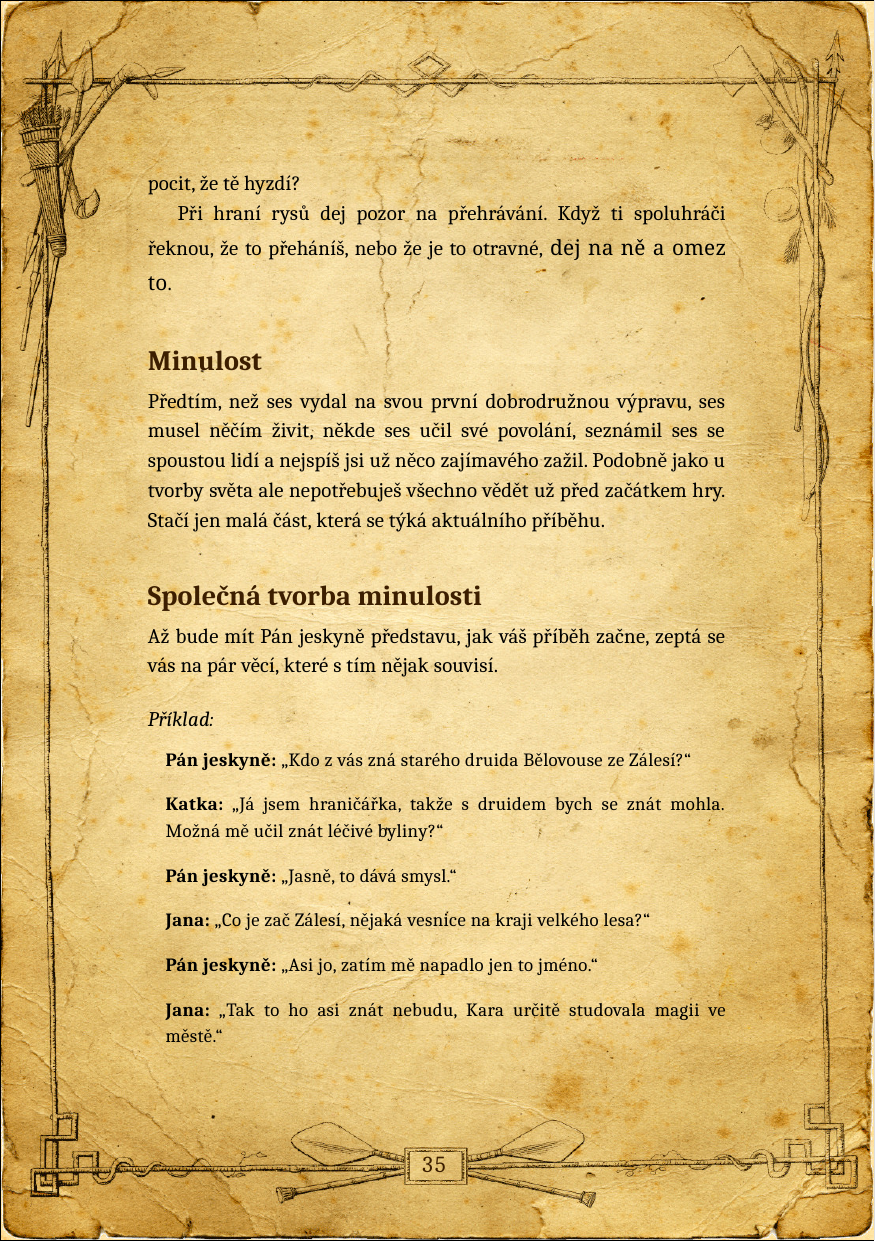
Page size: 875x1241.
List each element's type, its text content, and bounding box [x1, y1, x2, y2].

text Až bude mít Pán jeskyně představu, jak váš příběh začne, zeptá se vás na pár věcí, které s tím nějak souvisí. [148, 624, 726, 678]
text Katka: „Já jsem hraničářka, takže s druidem bych se znát mohla. Možná mě učil znát léčivé byliny?“ [165, 794, 726, 842]
text Jana: „Tak to ho asi znát nebudu, Kara určitě studovala magii ve městě.“ [165, 999, 726, 1048]
text Jana: „Co je zač Zálesí, nějaká vesnice na kraji velkého lesa?“ [165, 910, 726, 932]
text Pán jeskyně: „Asi jo, zatím mě napadlo jen to jméno.“ [165, 954, 726, 976]
text Pán jeskyně: „Kdo z vás zná starého druida Bělovouse ze Zálesí?“ [165, 749, 726, 771]
picture [1, 1, 874, 1240]
subtitle Minulost [148, 345, 726, 377]
subtitle Společná tvorba minulosti [148, 580, 726, 612]
text pocit, že tě hyzdí? Při hraní rysů dej pozor na přehrávání. Když ti spoluhráči řeknou, že to přeháníš, nebo že je to otravné, dej na ně a omez to. [148, 172, 726, 297]
text Pán jeskyně: „Jasně, to dává smysl.“ [165, 865, 726, 887]
text Příklad: [148, 708, 726, 732]
text Předtím, než ses vydal na svou první dobrodružnou výpravu, ses musel něčím živit, někde ses učil své povolání, seznámil ses se spoustou lidí a nejspíš jsi už něco zajímavého zažil. Podobně jako u tvorby světa ale nepotřebuješ všechno vědět už před začátkem hry. Stačí jen malá část, která se týká aktuálního příběhu. [148, 389, 726, 533]
